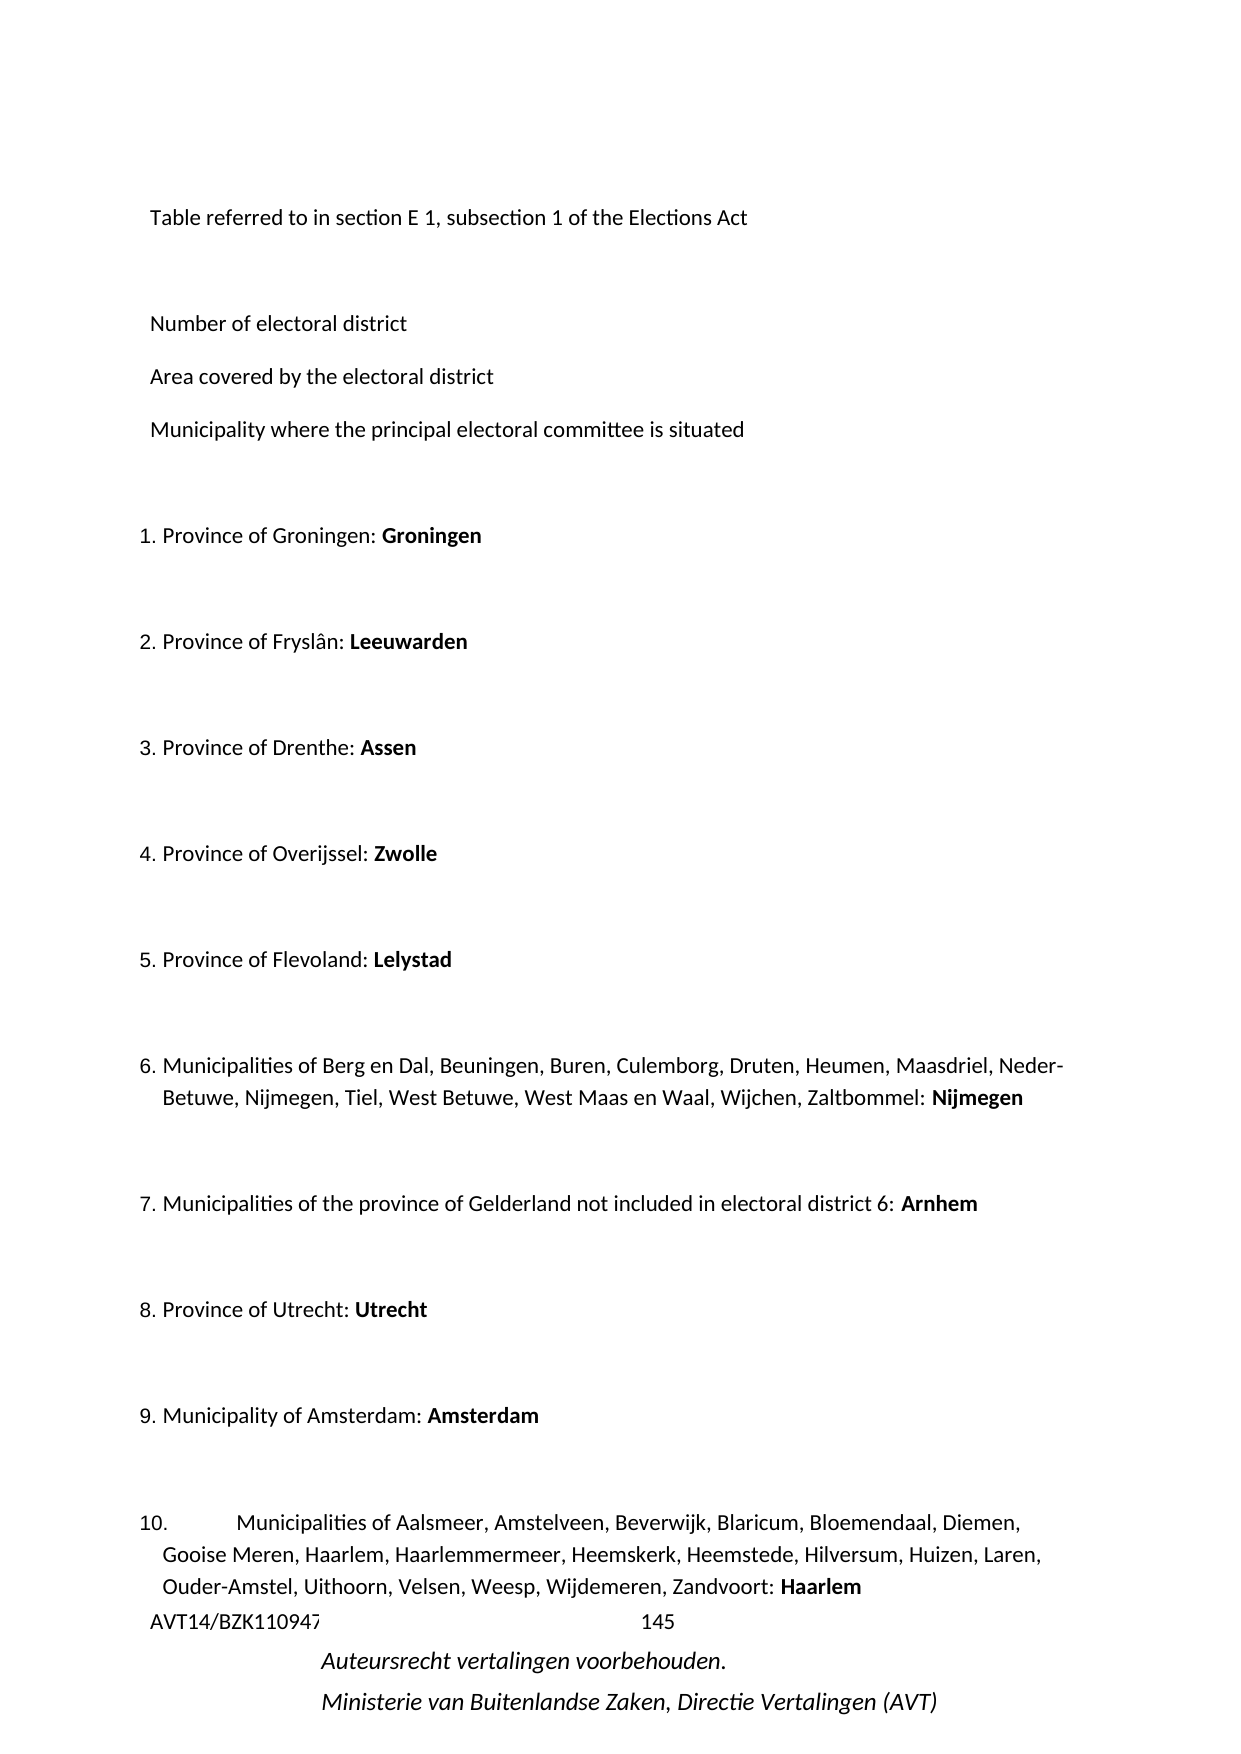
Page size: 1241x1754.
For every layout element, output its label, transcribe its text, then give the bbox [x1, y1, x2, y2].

list Province of Utrecht: Utrecht [139, 1296, 1090, 1324]
list Province of Groningen: Groningen [139, 521, 1090, 549]
list Province of Flevoland: Lelystad [139, 945, 1090, 973]
list Province of Drenthe: Assen [139, 733, 1090, 761]
list Province of Overijssel: Zwolle [139, 839, 1090, 867]
text Table referred to in section E 1, subsection 1 of the Elections Act [150, 203, 1090, 231]
text Number of electoral district [150, 309, 1090, 337]
list Municipalities of the province of Gelderland not included in electoral district 6: Arnhem [139, 1189, 1090, 1218]
list Municipalities of Berg en Dal, Beuningen, Buren, Culemborg, Druten, Heumen, Maasdriel, Neder-Betuwe, Nijmegen, Tiel, West Betuwe, West Maas en Waal, Wijchen, Zaltbommel: Nijmegen [139, 1051, 1090, 1112]
text Area covered by the electoral district [150, 362, 1090, 390]
list Province of Fryslân: Leeuwarden [139, 627, 1090, 655]
text Municipality where the principal electoral committee is situated [150, 415, 1090, 443]
list Municipality of Amsterdam: Amsterdam [139, 1402, 1090, 1430]
list Municipalities of Aalsmeer, Amstelveen, Beverwijk, Blaricum, Bloemendaal, Diemen, Gooise Meren, Haarlem, Haarlemmermeer, Heemskerk, Heemstede, Hilversum, Huizen, Laren, Ouder-Amstel, Uithoorn, Velsen, Weesp, Wijdemeren, Zandvoort: Haarlem [139, 1508, 1090, 1600]
